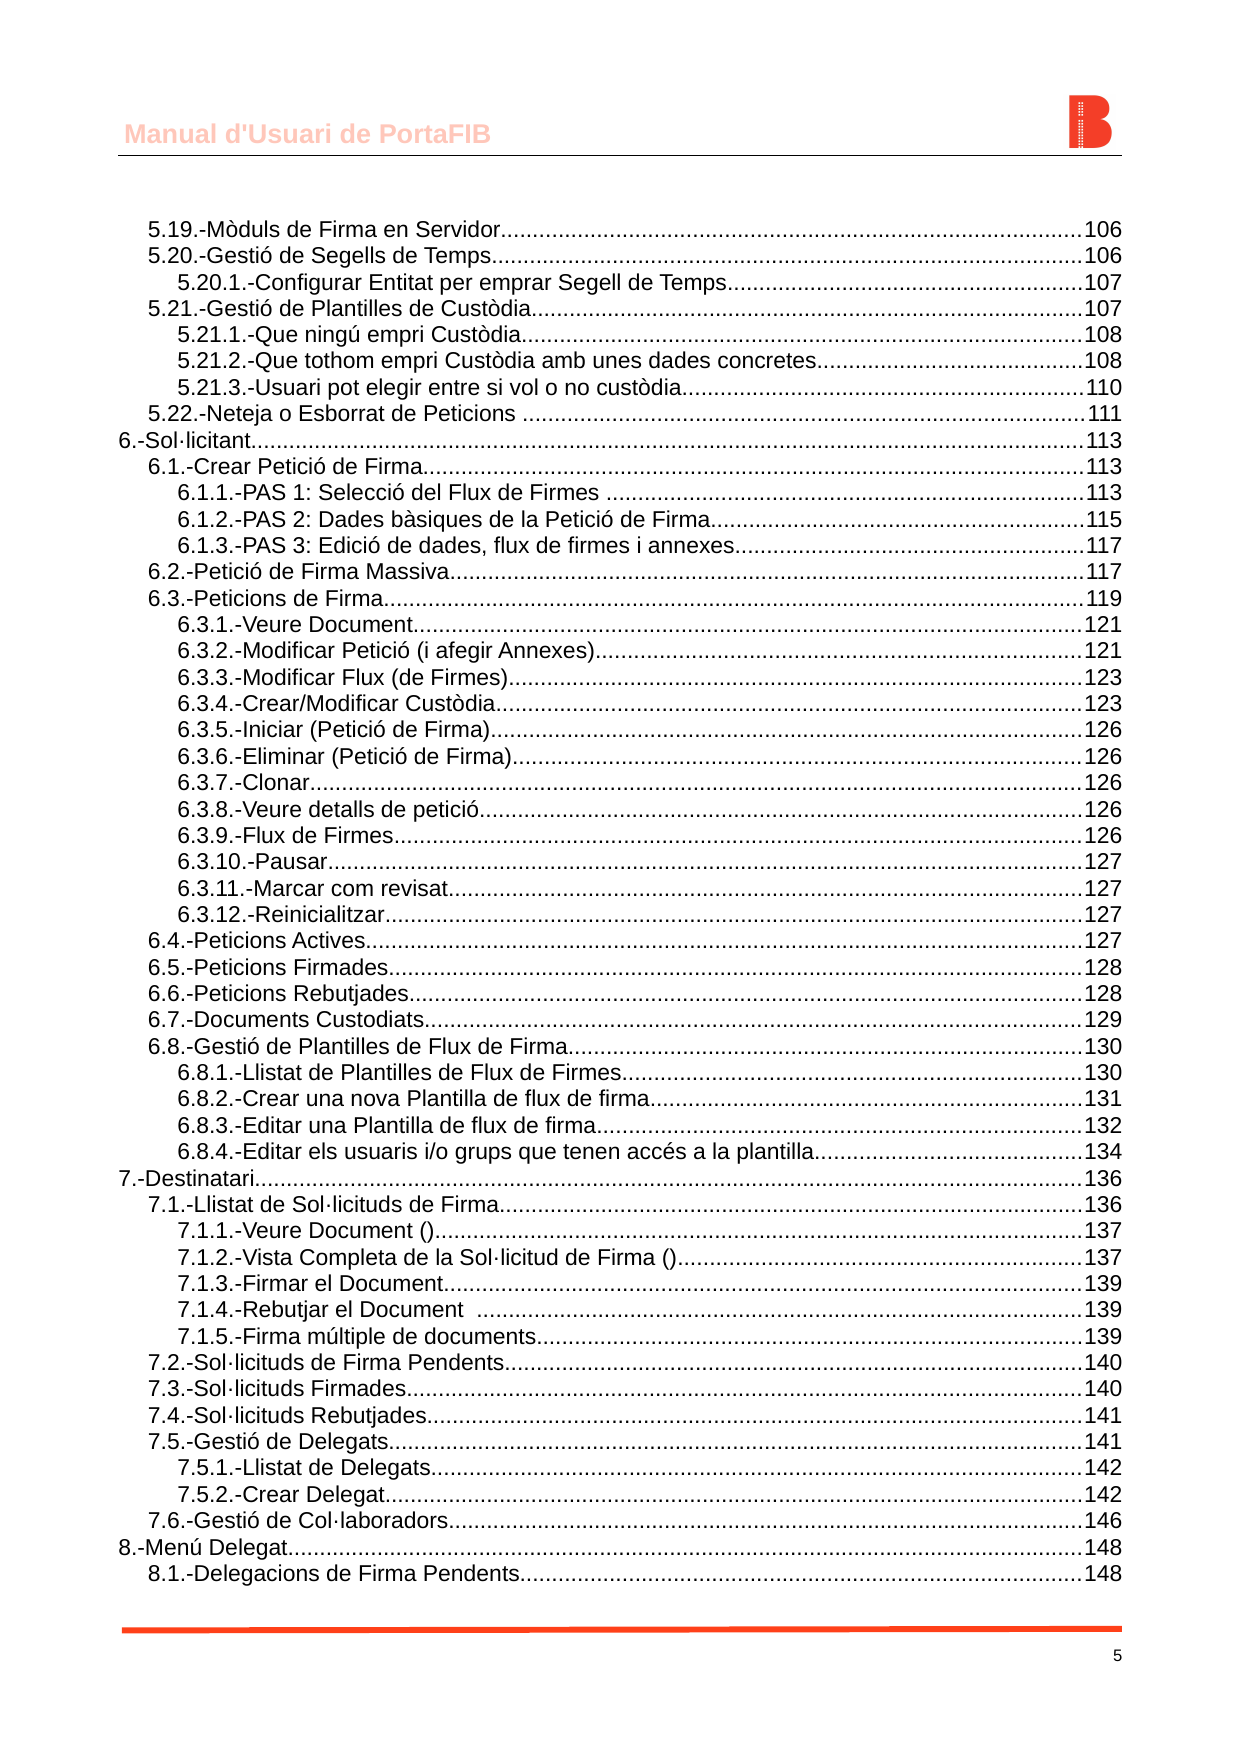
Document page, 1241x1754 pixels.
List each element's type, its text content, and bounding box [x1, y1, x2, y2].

text 6.3.-Peticions de Firma 119 [148, 585, 1122, 611]
text 7.1.3.-Firmar el Document 139 [177, 1270, 1122, 1296]
text 6.6.-Peticions Rebutjades 128 [148, 980, 1122, 1006]
text 5.21.-Gestió de Plantilles de Custòdia 107 [148, 295, 1122, 321]
text 5.20.-Gestió de Segells de Temps 106 [148, 242, 1122, 268]
text 7.5.1.-Llistat de Delegats 142 [177, 1454, 1122, 1481]
text 6.1.2.-PAS 2: Dades bàsiques de la Petició de Firma 115 [177, 506, 1122, 532]
text 7.1.1.-Veure Document () 137 [177, 1217, 1122, 1243]
text 8.-Menú Delegat 148 [118, 1533, 1122, 1560]
text 6.3.8.-Veure detalls de petició 126 [177, 796, 1122, 822]
text 6.3.5.-Iniciar (Petició de Firma) 126 [177, 716, 1122, 743]
text 7.4.-Sol·licituds Rebutjades 141 [148, 1402, 1122, 1428]
text 5.21.3.-Usuari pot elegir entre si vol o no custòdia 110 [177, 374, 1122, 400]
text 6.-Sol·licitant 113 [118, 427, 1122, 453]
text 6.3.7.-Clonar 126 [177, 769, 1122, 796]
text 6.4.-Peticions Actives 127 [148, 927, 1122, 954]
text 7.3.-Sol·licituds Firmades 140 [148, 1375, 1122, 1402]
text 6.3.9.-Flux de Firmes 126 [177, 822, 1122, 848]
text 7.1.2.-Vista Completa de la Sol·licitud de Firma () 137 [177, 1243, 1122, 1270]
picture [1063, 94, 1117, 150]
text 8.1.-Delegacions de Firma Pendents 148 [148, 1560, 1122, 1586]
text 7.5.-Gestió de Delegats 141 [148, 1428, 1122, 1454]
text 5.19.-Mòduls de Firma en Servidor 106 [148, 216, 1122, 242]
text 6.1.3.-PAS 3: Edició de dades, flux de firmes i annexes 117 [177, 532, 1122, 558]
text 6.1.-Crear Petició de Firma 113 [148, 453, 1122, 479]
text 6.1.1.-PAS 1: Selecció del Flux de Firmes 113 [177, 479, 1122, 506]
text 6.7.-Documents Custodiats 129 [148, 1006, 1122, 1033]
text 5.21.1.-Que ningú empri Custòdia 108 [177, 321, 1122, 347]
text 7.5.2.-Crear Delegat 142 [177, 1481, 1122, 1507]
text 7.1.-Llistat de Sol·licituds de Firma 136 [148, 1191, 1122, 1217]
text 7.1.5.-Firma múltiple de documents 139 [177, 1323, 1122, 1349]
text 6.3.10.-Pausar 127 [177, 848, 1122, 874]
text 6.8.-Gestió de Plantilles de Flux de Firma 130 [148, 1033, 1122, 1059]
text 6.8.4.-Editar els usuaris i/o grups que tenen accés a la plantilla 134 [177, 1138, 1122, 1164]
text 6.2.-Petició de Firma Massiva 117 [148, 558, 1122, 585]
text 6.8.1.-Llistat de Plantilles de Flux de Firmes 130 [177, 1059, 1122, 1085]
text 6.3.12.-Reinicialitzar 127 [177, 901, 1122, 927]
text 5.22.-Neteja o Esborrat de Peticions 111 [148, 400, 1122, 427]
text 6.3.2.-Modificar Petició (i afegir Annexes) 121 [177, 637, 1122, 664]
text 6.3.6.-Eliminar (Petició de Firma) 126 [177, 743, 1122, 769]
text 6.3.4.-Crear/Modificar Custòdia 123 [177, 690, 1122, 716]
text 7.-Destinatari 136 [118, 1164, 1122, 1191]
text 6.3.3.-Modificar Flux (de Firmes) 123 [177, 664, 1122, 690]
text 6.3.11.-Marcar com revisat 127 [177, 874, 1122, 901]
text 6.8.2.-Crear una nova Plantilla de flux de firma 131 [177, 1085, 1122, 1112]
text 5.20.1.-Configurar Entitat per emprar Segell de Temps 107 [177, 268, 1122, 295]
text 6.5.-Peticions Firmades 128 [148, 954, 1122, 980]
text 6.8.3.-Editar una Plantilla de flux de firma 132 [177, 1112, 1122, 1138]
text 5.21.2.-Que tothom empri Custòdia amb unes dades concretes 108 [177, 347, 1122, 374]
text 7.2.-Sol·licituds de Firma Pendents 140 [148, 1349, 1122, 1375]
text 6.3.1.-Veure Document 121 [177, 611, 1122, 637]
text 7.1.4.-Rebutjar el Document 139 [177, 1296, 1122, 1323]
text 7.6.-Gestió de Col·laboradors 146 [148, 1507, 1122, 1533]
